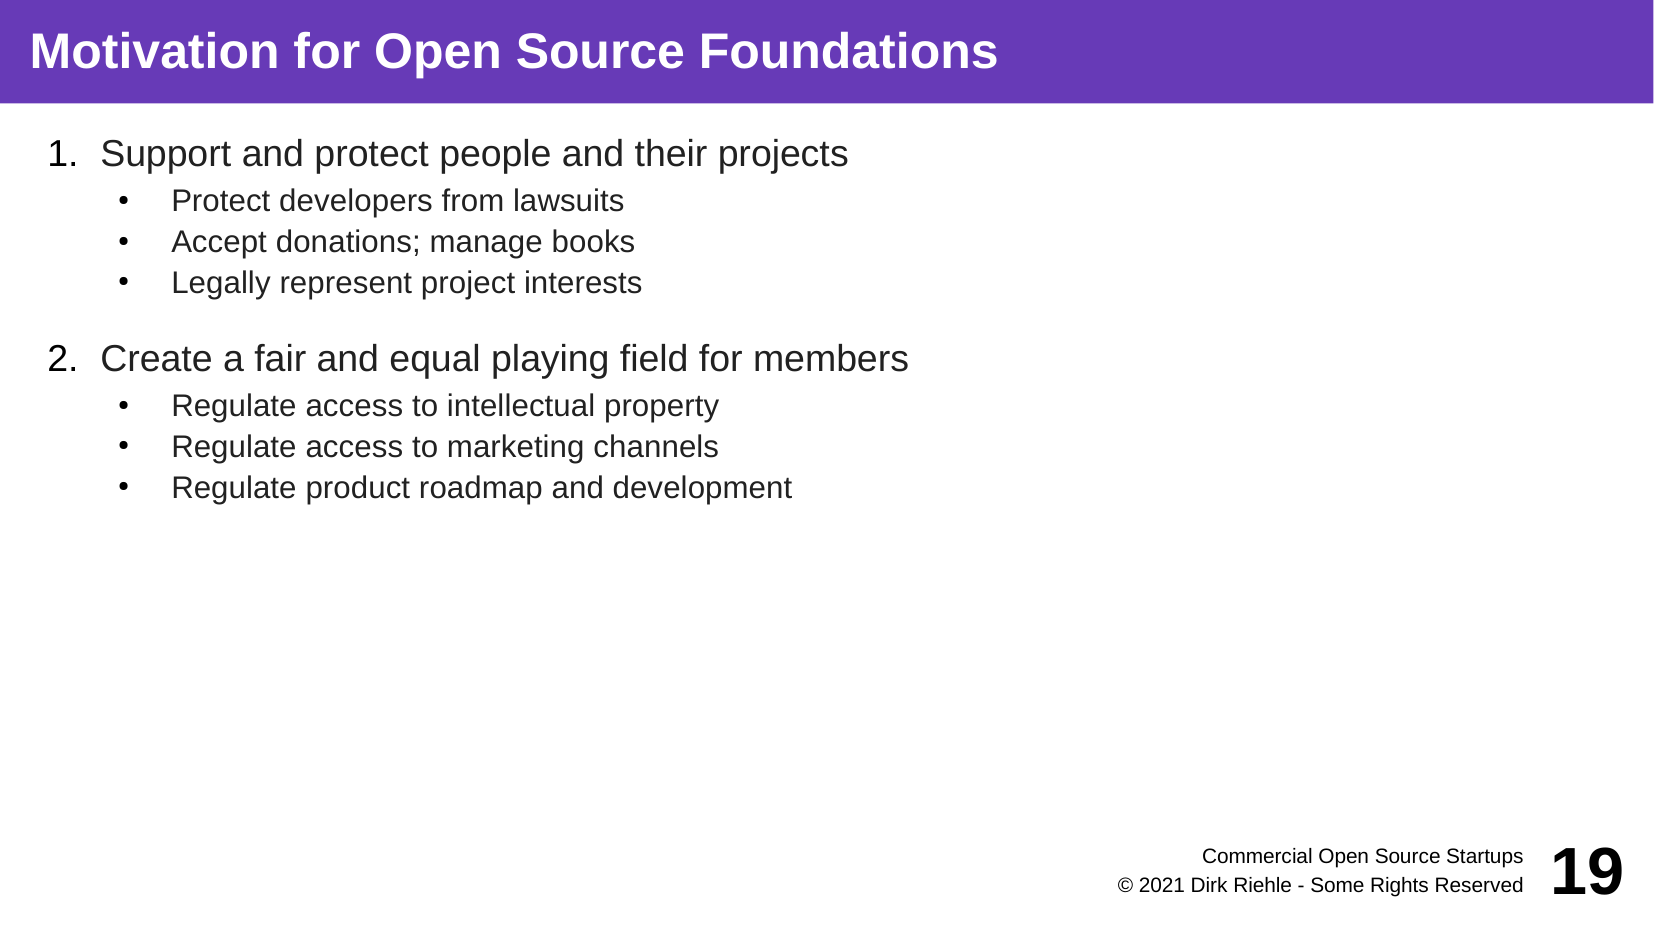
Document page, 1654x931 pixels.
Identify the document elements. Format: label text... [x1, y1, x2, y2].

title Motivation for Open Source Foundations [0, 0, 1654, 104]
list Support and protect people and their projects Protect developers from lawsuits Accept donations; manage books Legally represent project interests Create a fair and equal playing field for members Regulate access to intellectual property Regulate access to marketing channels Regulate product roadmap and development [29, 132, 1625, 813]
